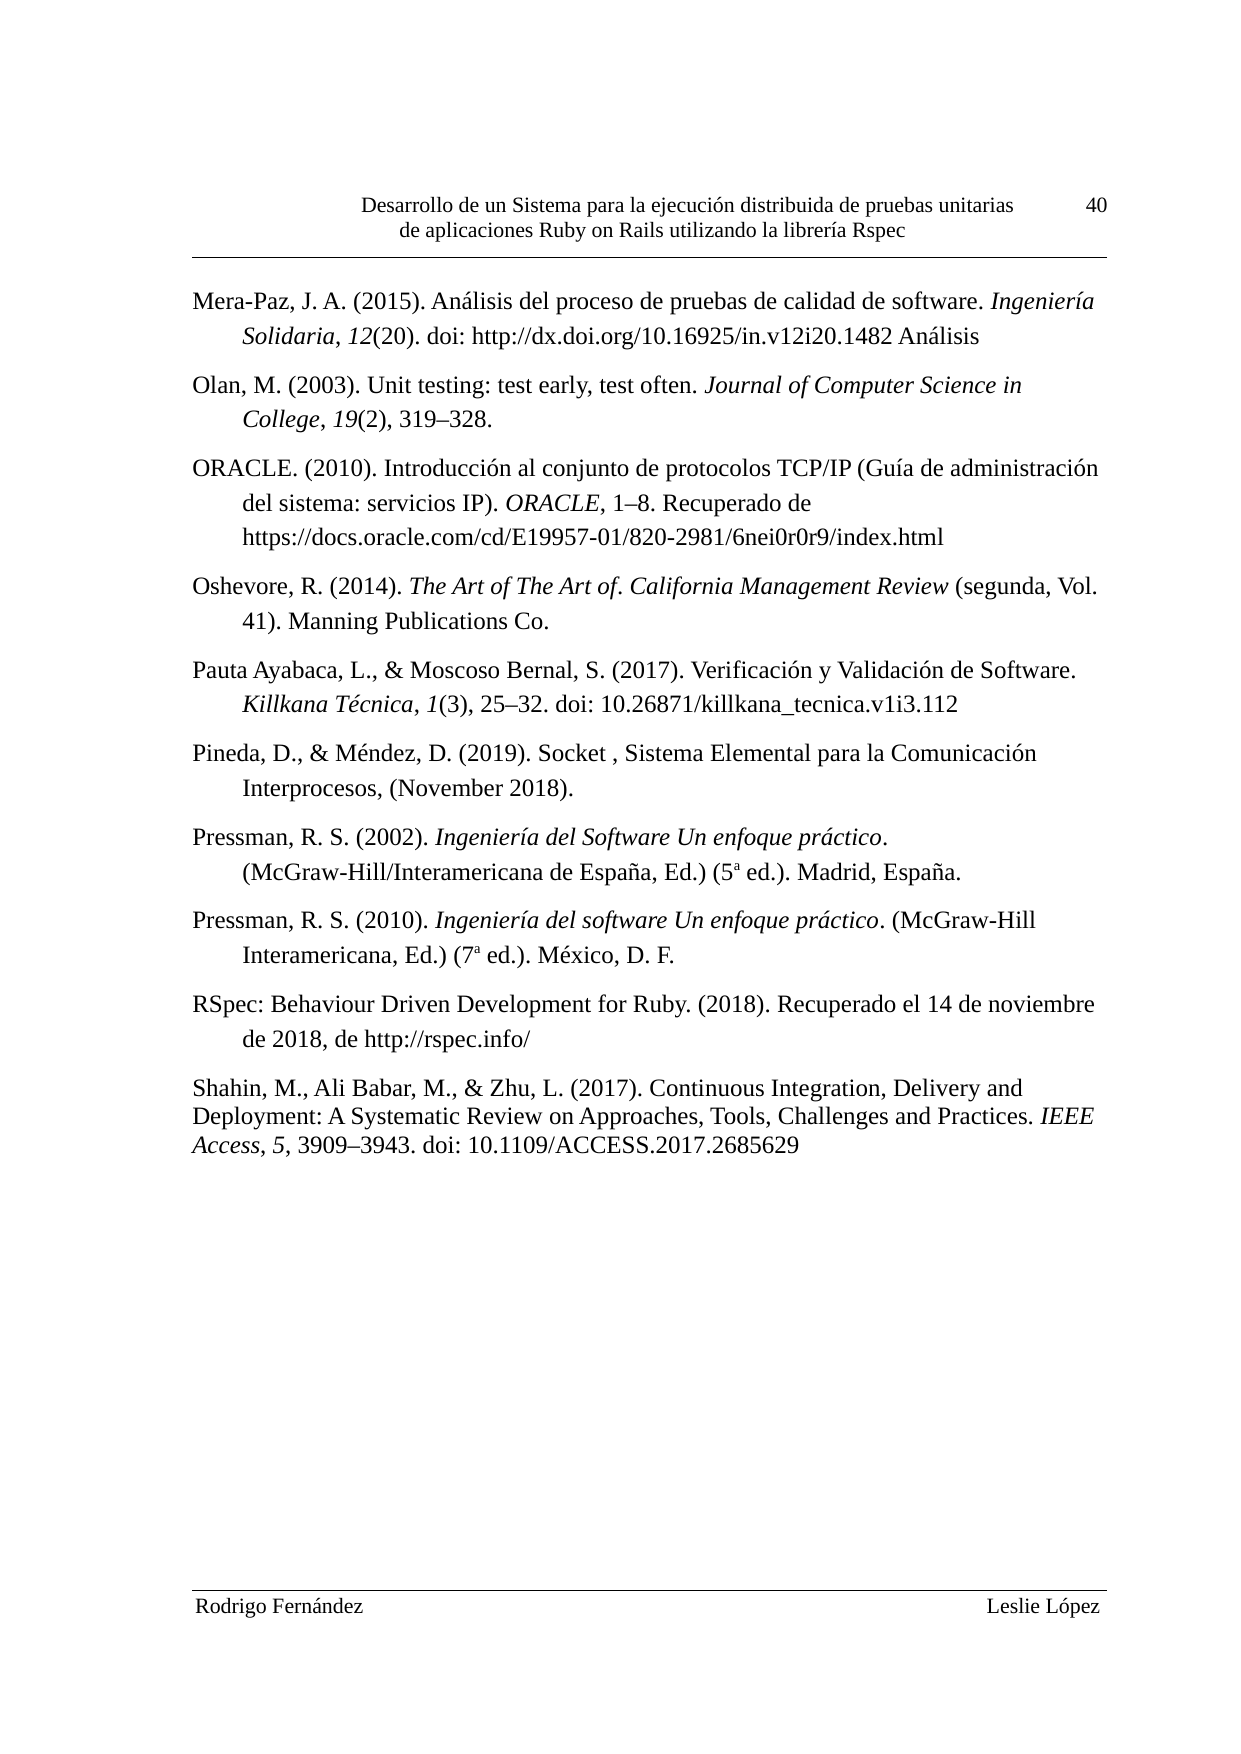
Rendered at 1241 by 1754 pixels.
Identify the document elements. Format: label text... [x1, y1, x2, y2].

text Pauta Ayabaca, L., & Moscoso Bernal, S. (2017). Verificación y Validación de Software. Killkana Técnica, 1(3), 25–32. doi: 10.26871/killkana_tecnica.v1i3.112 [192, 655, 1107, 718]
text Pressman, R. S. (2010). Ingeniería del software Un enfoque práctico. (McGraw-Hill Interamericana, Ed.) (7a ed.). México, D. F. [192, 906, 1107, 969]
text Pineda, D., & Méndez, D. (2019). Socket , Sistema Elemental para la Comunicación Interprocesos, (November 2018). [192, 738, 1107, 802]
text Olan, M. (2003). Unit testing: test early, test often. Journal of Computer Science in College, 19(2), 319–328. [192, 370, 1107, 433]
text RSpec: Behaviour Driven Development for Ruby. (2018). Recuperado el 14 de noviembre de 2018, de http://rspec.info/ [192, 989, 1107, 1052]
text Mera-Paz, J. A. (2015). Análisis del proceso de pruebas de calidad de software. Ingeniería Solidaria, 12(20). doi: http://dx.doi.org/10.16925/in.v12i20.1482 Análisis [192, 286, 1107, 349]
text Oshevore, R. (2014). The Art of The Art of. California Management Review (segunda, Vol. 41). Manning Publications Co. [192, 571, 1107, 635]
text ORACLE. (2010). Introducción al conjunto de protocolos TCP/IP (Guía de administración del sistema: servicios IP). ORACLE, 1–8. Recuperado de https://docs.oracle.com/cd/E19957-01/820-2981/6nei0r0r9/index.html [192, 453, 1107, 551]
text Pressman, R. S. (2002). Ingeniería del Software Un enfoque práctico. (McGraw-Hill/Interamericana de España, Ed.) (5a ed.). Madrid, España. [192, 822, 1107, 885]
text Shahin, M., Ali Babar, M., & Zhu, L. (2017). Continuous Integration, Delivery and Deployment: A Systematic Review on Approaches, Tools, Challenges and Practices. IEEE Access, 5, 3909–3943. doi: 10.1109/ACCESS.2017.2685629 [192, 1073, 1107, 1159]
